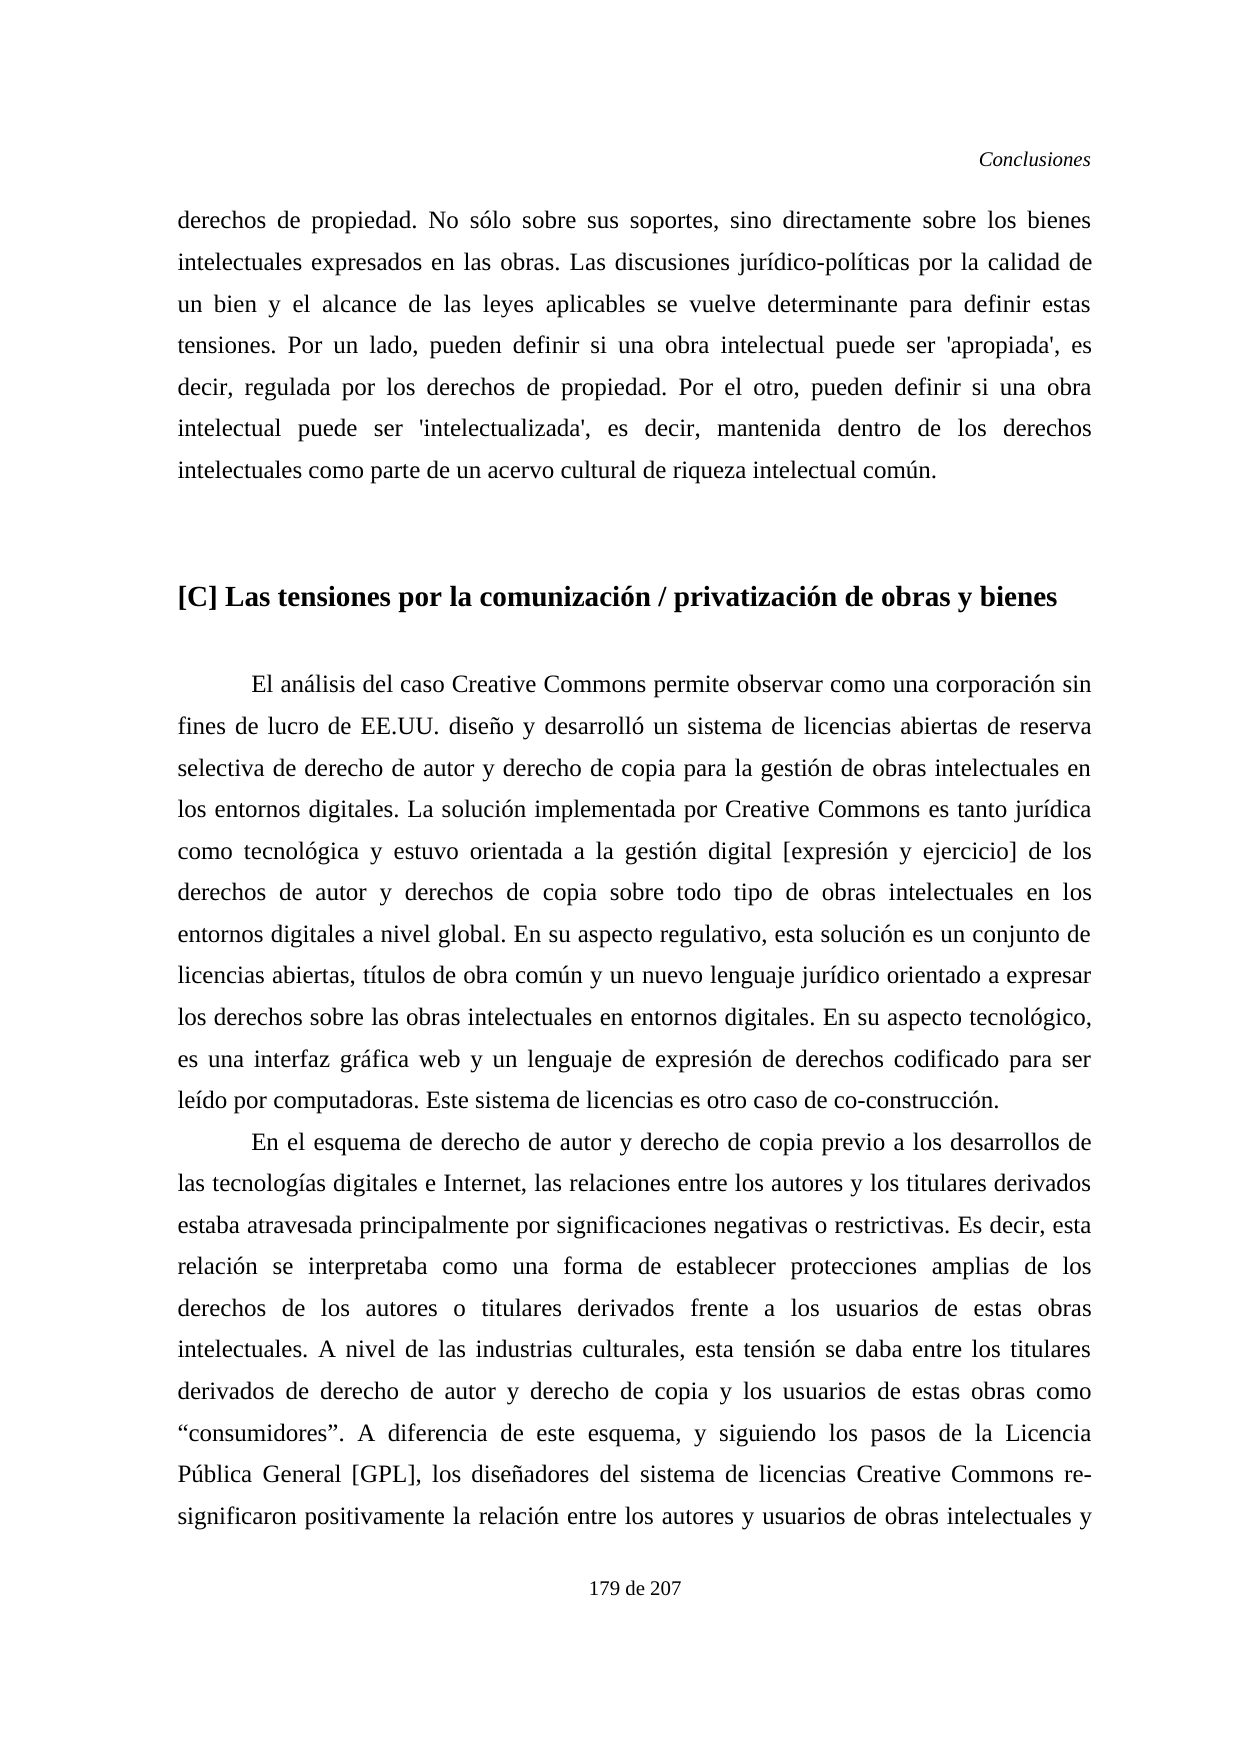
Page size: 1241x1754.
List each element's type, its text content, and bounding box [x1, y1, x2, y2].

text En el esquema de derecho de autor y derecho de copia previo a los desarrollos de las tecnologías digitales e Internet, las relaciones entre los autores y los titulares derivados estaba atravesada principalmente por significaciones negativas o restrictivas. Es decir, esta relación se interpretaba como una forma de establecer protecciones amplias de los derechos de los autores o titulares derivados frente a los usuarios de estas obras intelectuales. A nivel de las industrias culturales, esta tensión se daba entre los titulares derivados de derecho de autor y derecho de copia y los usuarios de estas obras como “consumidores”. A diferencia de este esquema, y siguiendo los pasos de la Licencia Pública General [GPL], los diseñadores del sistema de licencias Creative Commons re-significaron positivamente la relación entre los autores y usuarios de obras intelectuales y [177, 1128, 1093, 1529]
text derechos de propiedad. No sólo sobre sus soportes, sino directamente sobre los bienes intelectuales expresados en las obras. Las discusiones jurídico-políticas por la calidad de un bien y el alcance de las leyes aplicables se vuelve determinante para definir estas tensiones. Por un lado, pueden definir si una obra intelectual puede ser 'apropiada', es decir, regulada por los derechos de propiedad. Por el otro, pueden definir si una obra intelectual puede ser 'intelectualizada', es decir, mantenida dentro de los derechos intelectuales como parte de un acervo cultural de riqueza intelectual común. [177, 207, 1093, 484]
text [C] Las tensiones por la comunización / privatización de obras y bienes [177, 581, 1093, 613]
text El análisis del caso Creative Commons permite observar como una corporación sin fines de lucro de EE.UU. diseño y desarrolló un sistema de licencias abiertas de reserva selectiva de derecho de autor y derecho de copia para la gestión de obras intelectuales en los entornos digitales. La solución implementada por Creative Commons es tanto jurídica como tecnológica y estuvo orientada a la gestión digital [expresión y ejercicio] de los derechos de autor y derechos de copia sobre todo tipo de obras intelectuales en los entornos digitales a nivel global. En su aspecto regulativo, esta solución es un conjunto de licencias abiertas, títulos de obra común y un nuevo lenguaje jurídico orientado a expresar los derechos sobre las obras intelectuales en entornos digitales. En su aspecto tecnológico, es una interfaz gráfica web y un lenguaje de expresión de derechos codificado para ser leído por computadoras. Este sistema de licencias es otro caso de co-construcción. [177, 671, 1093, 1114]
